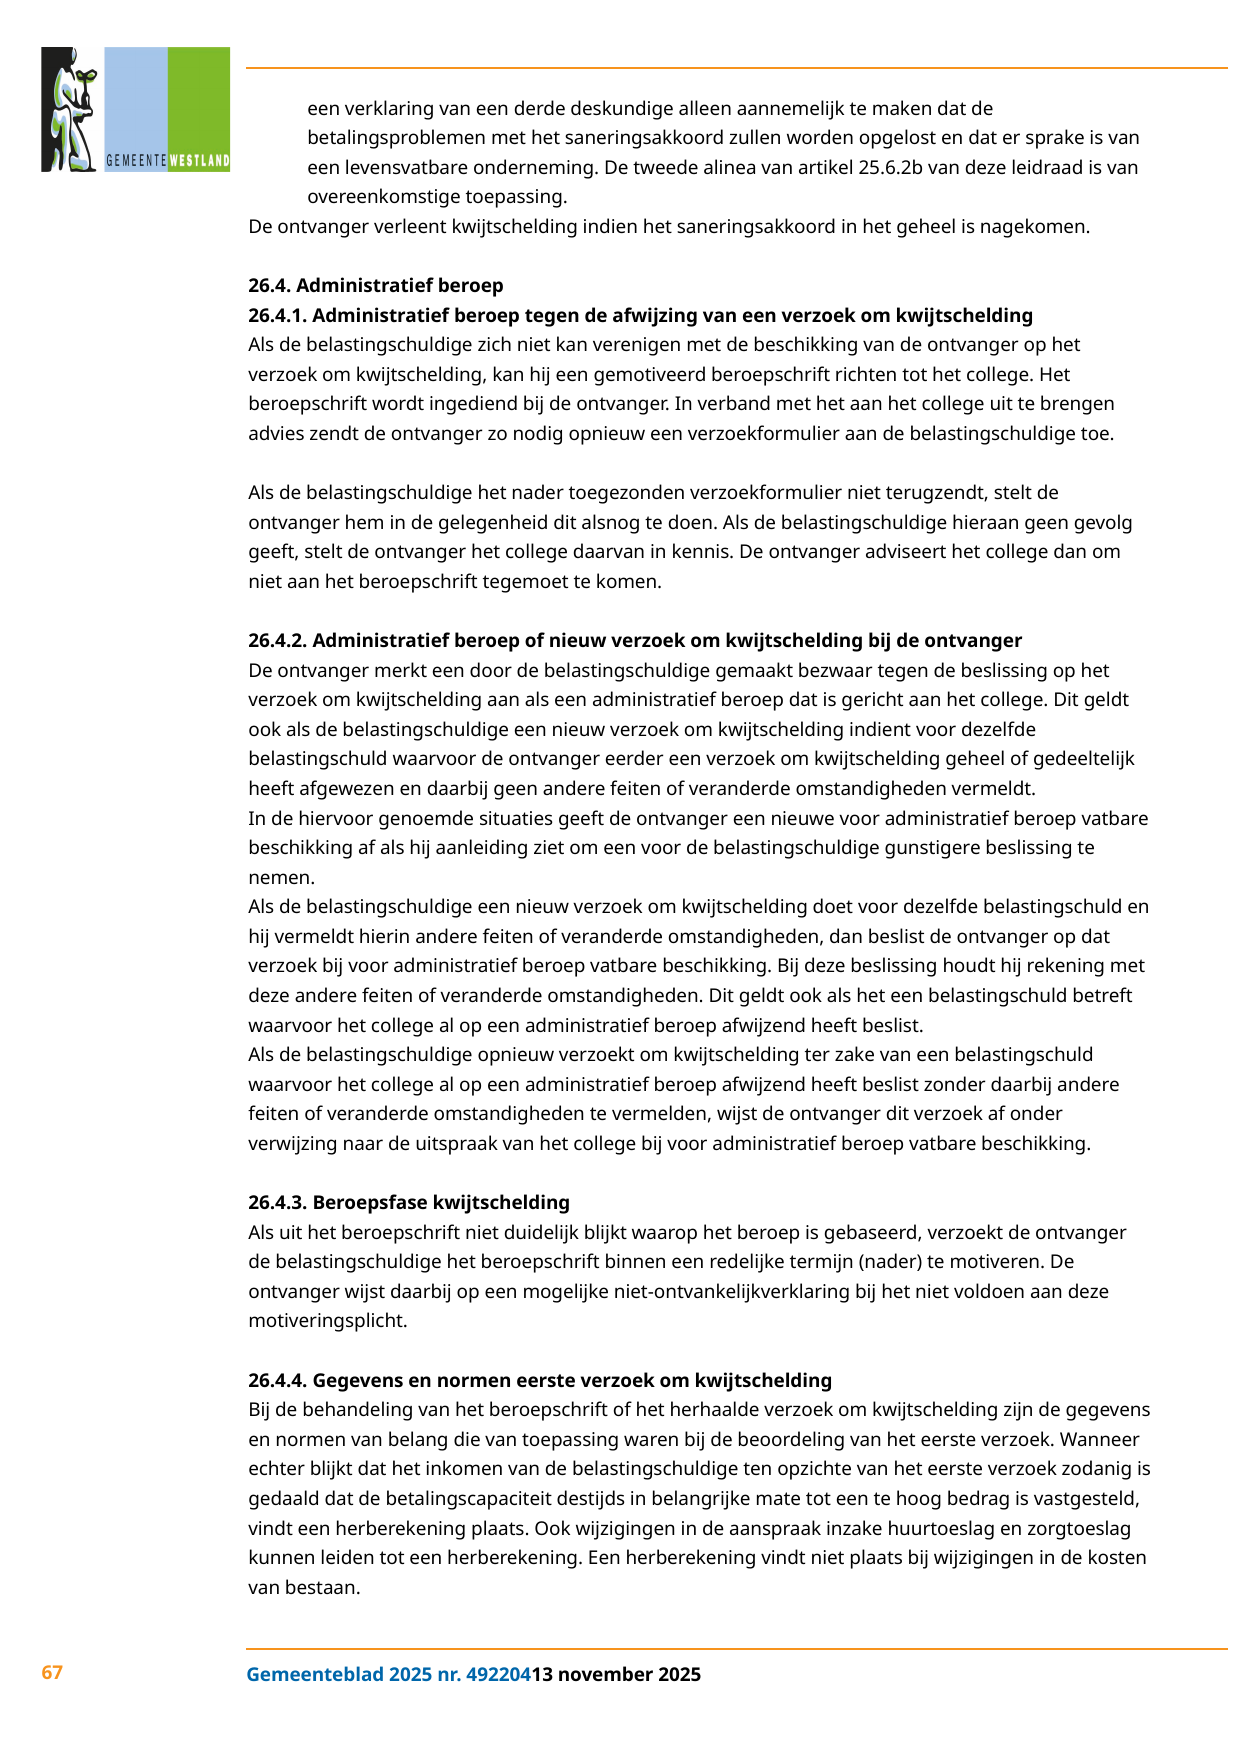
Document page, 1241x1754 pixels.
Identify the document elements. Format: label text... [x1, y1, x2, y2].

picture [41, 47, 231, 172]
text De ontvanger merkt een door de belastingschuldige gemaakt bezwaar tegen de beslissing op het verzoek om kwijtschelding aan als een administratief beroep dat is gericht aan het college. Dit geldt ook als de belastingschuldige een nieuw verzoek om kwijtschelding indient voor dezelfde belastingschuld waarvoor de ontvanger eerder een verzoek om kwijtschelding geheel of gedeeltelijk heeft afgewezen en daarbij geen andere feiten of veranderde omstandigheden vermeldt. [248, 657, 1152, 801]
text Als uit het beroepschrift niet duidelijk blijkt waarop het beroep is gebaseerd, verzoekt de ontvanger de belastingschuldige het beroepschrift binnen een redelijke termijn (nader) te motiveren. De ontvanger wijst daarbij op een mogelijke niet-ontvankelijkverklaring bij het niet voldoen aan deze motiveringsplicht. [248, 1219, 1152, 1333]
text De ontvanger verleent kwijtschelding indien het saneringsakkoord in het geheel is nagekomen. [248, 213, 1152, 239]
text Als de belastingschuldige opnieuw verzoekt om kwijtschelding ter zake van een belastingschuld waarvoor het college al op een administratief beroep afwijzend heeft beslist zonder daarbij andere feiten of veranderde omstandigheden te vermelden, wijst de ontvanger dit verzoek af onder verwijzing naar de uitspraak van het college bij voor administratief beroep vatbare beschikking. [248, 1041, 1152, 1156]
text 26.4.2. Administratief beroep of nieuw verzoek om kwijtschelding bij de ontvanger [248, 627, 1152, 653]
text 26.4.1. Administratief beroep tegen de afwijzing van een verzoek om kwijtschelding [248, 302, 1152, 328]
text 26.4.3. Beroepsfase kwijtschelding [248, 1189, 1152, 1215]
list een verklaring van een derde deskundige alleen aannemelijk te maken dat de betalingsproblemen met het saneringsakkoord zullen worden opgelost en dat er sprake is van een levensvatbare onderneming. De tweede alinea van artikel 25.6.2b van deze leidraad is van overeenkomstige toepassing. [248, 95, 1152, 209]
text Als de belastingschuldige zich niet kan verenigen met de beschikking van de ontvanger op het verzoek om kwijtschelding, kan hij een gemotiveerd beroepschrift richten tot het college. Het beroepschrift wordt ingediend bij de ontvanger. In verband met het aan het college uit te brengen advies zendt de ontvanger zo nodig opnieuw een verzoekformulier aan de belastingschuldige toe. [248, 331, 1152, 446]
text Bij de behandeling van het beroepschrift of het herhaalde verzoek om kwijtschelding zijn de gegevens en normen van belang die van toepassing waren bij de beoordeling van het eerste verzoek. Wanneer echter blijkt dat het inkomen van de belastingschuldige ten opzichte van het eerste verzoek zodanig is gedaald dat de betalingscapaciteit destijds in belangrijke mate tot een te hoog bedrag is vastgesteld, vindt een herberekening plaats. Ook wijzigingen in de aanspraak inzake huurtoeslag en zorgtoeslag kunnen leiden tot een herberekening. Een herberekening vindt niet plaats bij wijzigingen in de kosten van bestaan. [248, 1396, 1152, 1600]
text Als de belastingschuldige een nieuw verzoek om kwijtschelding doet voor dezelfde belastingschuld en hij vermeldt hierin andere feiten of veranderde omstandigheden, dan beslist de ontvanger op dat verzoek bij voor administratief beroep vatbare beschikking. Bij deze beslissing houdt hij rekening met deze andere feiten of veranderde omstandigheden. Dit geldt ook als het een belastingschuld betreft waarvoor het college al op een administratief beroep afwijzend heeft beslist. [248, 893, 1152, 1038]
text 26.4. Administratief beroep [248, 272, 1152, 298]
text In de hiervoor genoemde situaties geeft de ontvanger een nieuwe voor administratief beroep vatbare beschikking af als hij aanleiding ziet om een voor de belastingschuldige gunstigere beslissing te nemen. [248, 805, 1152, 890]
text 26.4.4. Gegevens en normen eerste verzoek om kwijtschelding [248, 1367, 1152, 1393]
text Als de belastingschuldige het nader toegezonden verzoekformulier niet terugzendt, stelt de ontvanger hem in de gelegenheid dit alsnog te doen. Als de belastingschuldige hieraan geen gevolg geeft, stelt de ontvanger het college daarvan in kennis. De ontvanger adviseert het college dan om niet aan het beroepschrift tegemoet te komen. [248, 479, 1152, 594]
